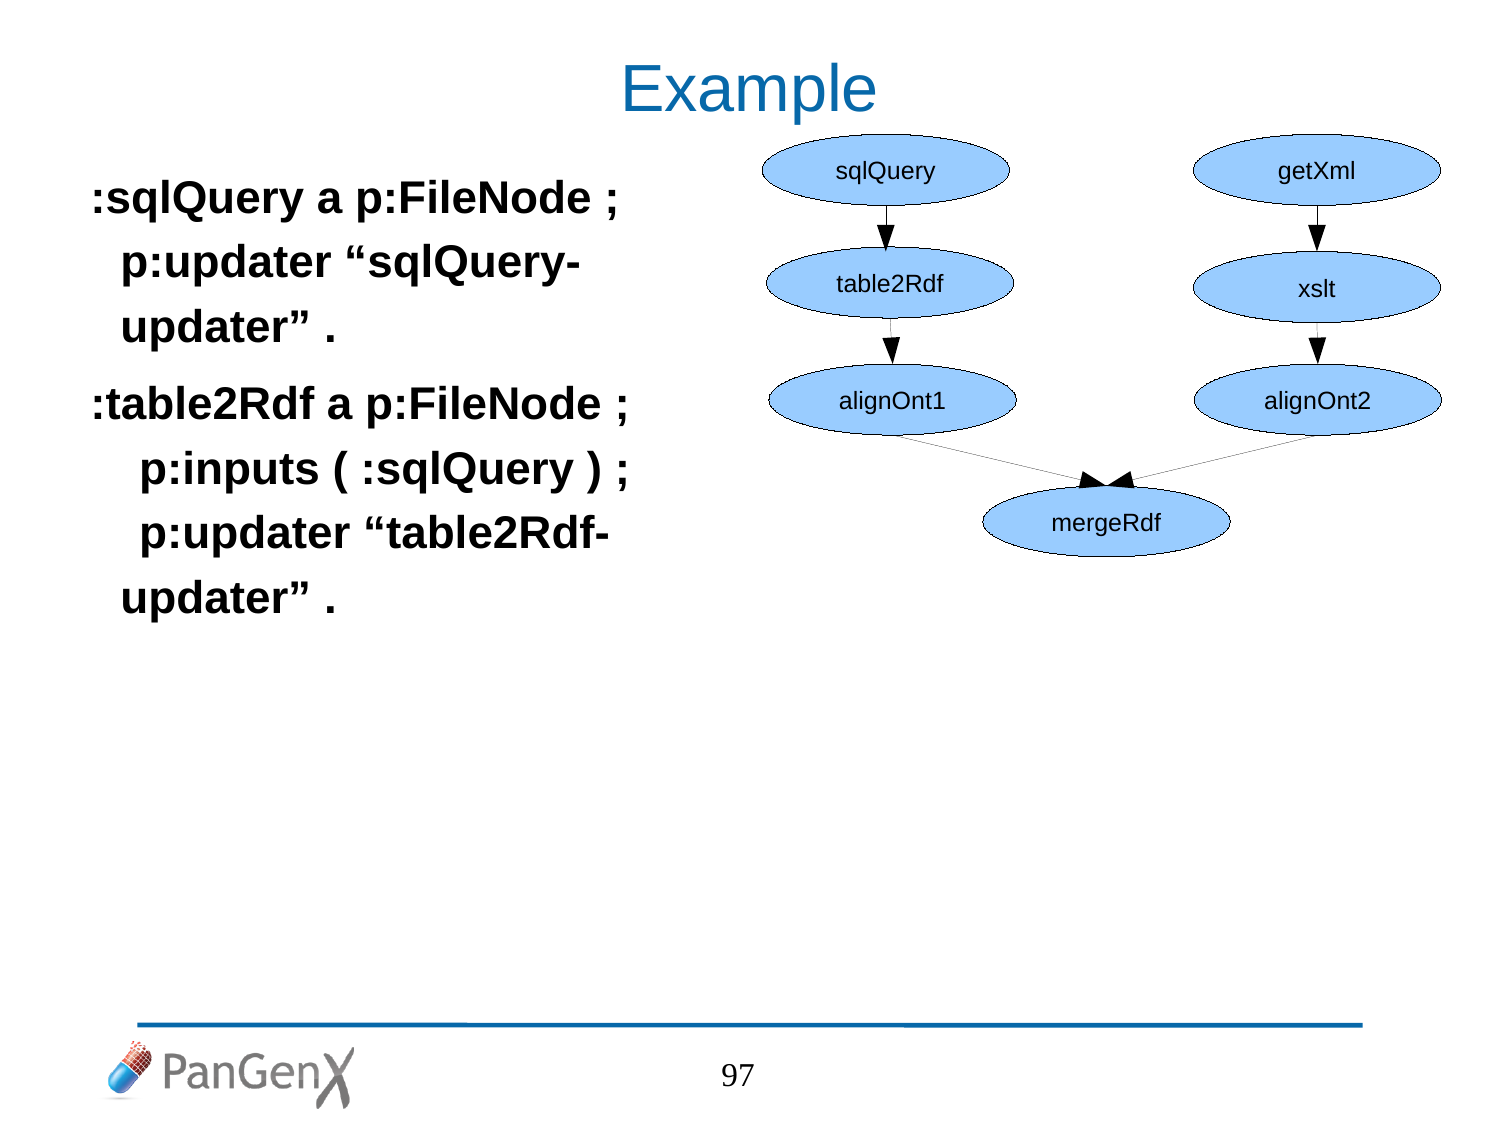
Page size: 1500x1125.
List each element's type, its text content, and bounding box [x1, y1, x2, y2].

text_box table2Rdf [766, 246, 1014, 319]
text_box sqlQuery [762, 134, 1010, 206]
title Example [0, 6, 1500, 149]
text_box xslt [1193, 251, 1441, 323]
picture [89, 1041, 354, 1109]
text_box alignOnt1 [768, 364, 1017, 436]
list :sqlQuery a p:FileNode ; p:updater “sqlQuery-updater” . :table2Rdf a p:FileNode ; p:inputs ( :sqlQuery ) ; p:updater “table2Rdf-updater” . [67, 149, 751, 1005]
text_box alignOnt2 [1194, 364, 1442, 436]
text_box mergeRdf [982, 486, 1231, 557]
text_box getXml [1193, 134, 1441, 206]
